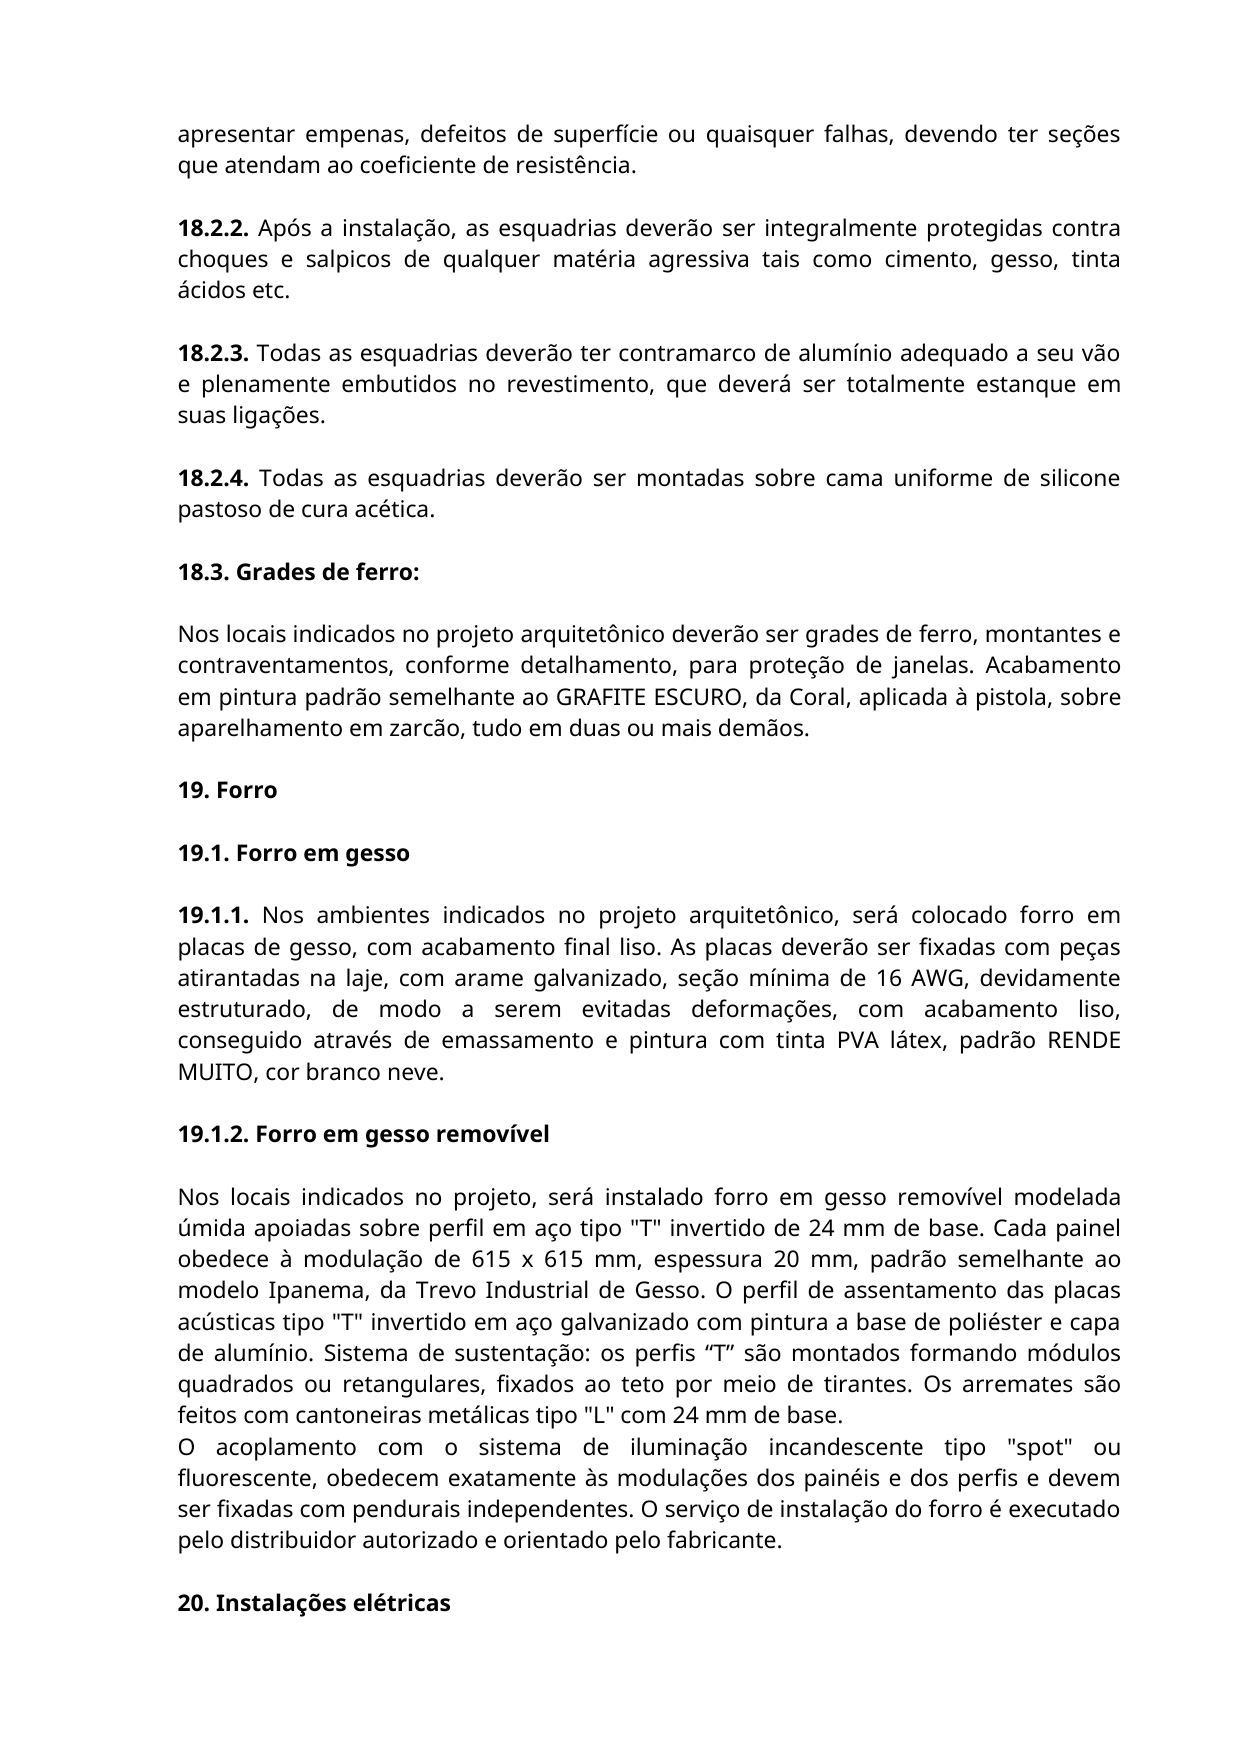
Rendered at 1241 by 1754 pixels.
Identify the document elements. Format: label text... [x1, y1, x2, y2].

text 18.2.2. Após a instalação, as esquadrias deverão ser integralmente protegidas contra choques e salpicos de qualquer matéria agressiva tais como cimento, gesso, tinta ácidos etc. [177, 212, 1122, 306]
text 19.1.1. Nos ambientes indicados no projeto arquitetônico, será colocado forro em placas de gesso, com acabamento final liso. As placas deverão ser fixadas com peças atirantadas na laje, com arame galvanizado, seção mínima de 16 AWG, devidamente estruturado, de modo a serem evitadas deformações, com acabamento liso, conseguido através de emassamento e pintura com tinta PVA látex, padrão RENDE MUITO, cor branco neve. [177, 899, 1122, 1087]
text O acoplamento com o sistema de iluminação incandescente tipo "spot" ou fluorescente, obedecem exatamente às modulações dos painéis e dos perfis e devem ser fixadas com pendurais independentes. O serviço de instalação do forro é executado pelo distribuidor autorizado e orientado pelo fabricante. [177, 1431, 1122, 1556]
text Nos locais indicados no projeto arquitetônico deverão ser grades de ferro, montantes e contraventamentos, conforme detalhamento, para proteção de janelas. Acabamento em pintura padrão semelhante ao GRAFITE ESCURO, da Coral, aplicada à pistola, sobre aparelhamento em zarcão, tudo em duas ou mais demãos. [177, 618, 1122, 743]
subtitle 19.1. Forro em gesso [177, 837, 1122, 868]
subtitle 19. Forro [177, 774, 1122, 806]
text 18.2.4. Todas as esquadrias deverão ser montadas sobre cama uniforme de silicone pastoso de cura acética. [177, 462, 1122, 524]
text 18.2.3. Todas as esquadrias deverão ter contramarco de alumínio adequado a seu vão e plenamente embutidos no revestimento, que deverá ser totalmente estanque em suas ligações. [177, 337, 1122, 431]
subtitle 18.3. Grades de ferro: [177, 556, 1122, 587]
text apresentar empenas, defeitos de superfície ou quaisquer falhas, devendo ter seções que atendam ao coeficiente de resistência. [177, 118, 1122, 181]
text 19.1.2. Forro em gesso removível [177, 1118, 1122, 1149]
text Nos locais indicados no projeto, será instalado forro em gesso removível modelada úmida apoiadas sobre perfil em aço tipo "T" invertido de 24 mm de base. Cada painel obedece à modulação de 615 x 615 mm, espessura 20 mm, padrão semelhante ao modelo Ipanema, da Trevo Industrial de Gesso. O perfil de assentamento das placas acústicas tipo "T" invertido em aço galvanizado com pintura a base de poliéster e capa de alumínio. Sistema de sustentação: os perfis “T” são montados formando módulos quadrados ou retangulares, fixados ao teto por meio de tirantes. Os arremates são feitos com cantoneiras metálicas tipo "L" com 24 mm de base. [177, 1181, 1122, 1431]
subtitle 20. Instalações elétricas [177, 1587, 1122, 1618]
